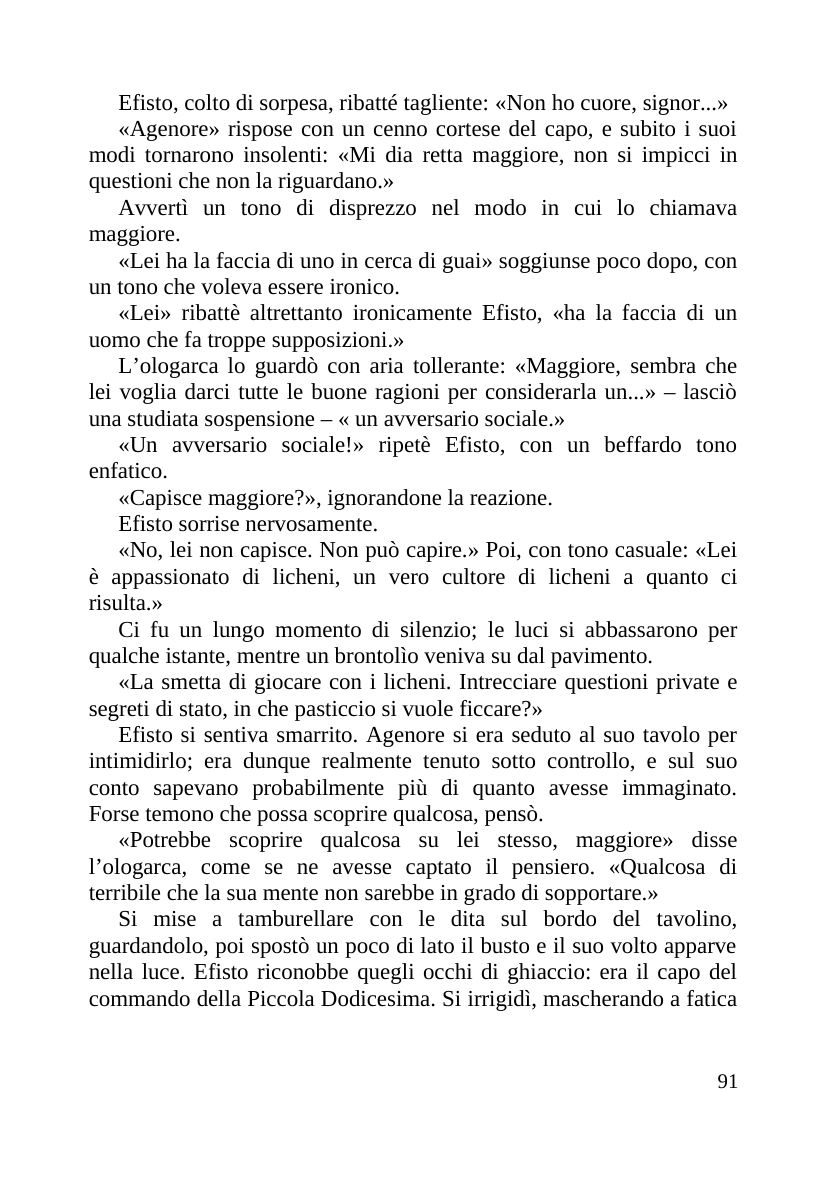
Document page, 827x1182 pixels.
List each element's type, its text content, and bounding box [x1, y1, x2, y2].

text Avvertì un tono di disprezzo nel modo in cui lo chiamava maggiore. [88, 194, 738, 247]
text Efisto sorrise nervosamente. [88, 510, 738, 537]
text «Agenore» rispose con un cenno cortese del capo, e subito i suoi modi tornarono insolenti: «Mi dia retta maggiore, non si impicci in questioni che non la riguardano.» [88, 115, 738, 194]
text L’ologarca lo guardò con aria tollerante: «Maggiore, sembra che lei voglia darci tutte le buone ragioni per considerarla un...» – lasciò una studiata sospensione – « un avversario sociale.» [88, 352, 738, 431]
text «No, lei non capisce. Non può capire.» Poi, con tono casuale: «Lei è appassionato di licheni, un vero cultore di licheni a quanto ci risulta.» [88, 537, 738, 616]
text «Potrebbe scoprire qualcosa su lei stesso, maggiore» disse l’ologarca, come se ne avesse captato il pensiero. «Qualcosa di terribile che la sua mente non sarebbe in grado di sopportare.» [88, 826, 738, 906]
text Efisto, colto di sorpesa, ribatté tagliente: «Non ho cuore, signor...» [88, 88, 738, 115]
text «Capisce maggiore?», ignorandone la reazione. [88, 484, 738, 510]
text «Un avversario sociale!» ripetè Efisto, con un beffardo tono enfatico. [88, 431, 738, 484]
text Ci fu un lungo momento di silenzio; le luci si abbassarono per qualche istante, mentre un brontolìo veniva su dal pavimento. [88, 616, 738, 668]
text «Lei ha la faccia di uno in cerca di guai» soggiunse poco dopo, con un tono che voleva essere ironico. [88, 247, 738, 299]
text Efisto si sentiva smarrito. Agenore si era seduto al suo tavolo per intimidirlo; era dunque realmente tenuto sotto controllo, e sul suo conto sapevano probabilmente più di quanto avesse immaginato. Forse temono che possa scoprire qualcosa, pensò. [88, 721, 738, 826]
text «La smetta di giocare con i licheni. Intrecciare questioni private e segreti di stato, in che pasticcio si vuole ficcare?» [88, 668, 738, 721]
text «Lei» ribattè altrettanto ironicamente Efisto, «ha la faccia di un uomo che fa troppe supposizioni.» [88, 299, 738, 352]
text Si mise a tamburellare con le dita sul bordo del tavolino, guardandolo, poi spostò un poco di lato il busto e il suo volto apparve nella luce. Efisto riconobbe quegli occhi di ghiaccio: era il capo del commando della Piccola Dodicesima. Si irrigidì, mascherando a fatica [88, 906, 738, 1011]
